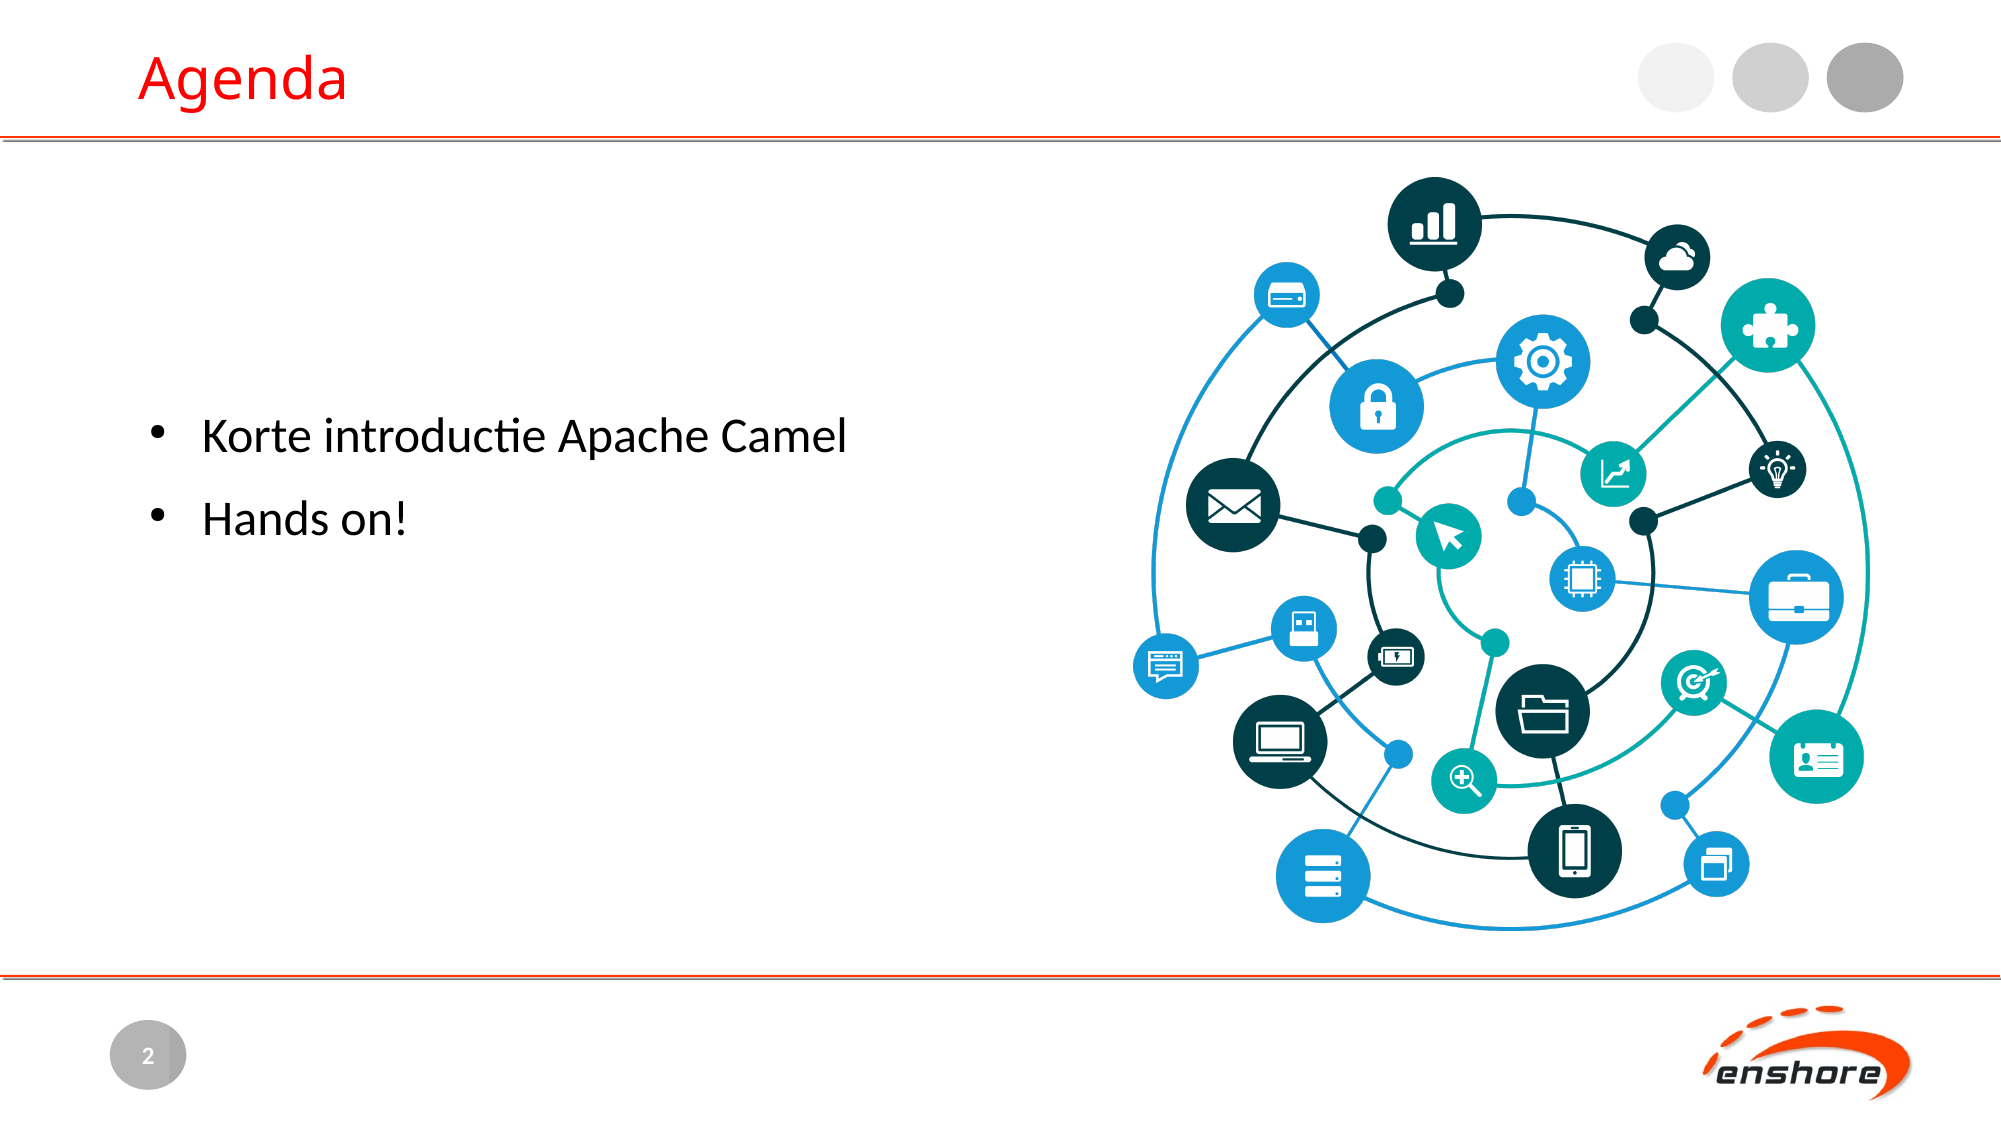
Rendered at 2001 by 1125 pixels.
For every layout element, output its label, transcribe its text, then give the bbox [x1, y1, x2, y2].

picture [1133, 177, 1870, 931]
slide_number [108, 1013, 170, 1097]
picture [1699, 1003, 1913, 1104]
list Korte introductie Apache Camel Hands on! [116, 401, 1133, 591]
